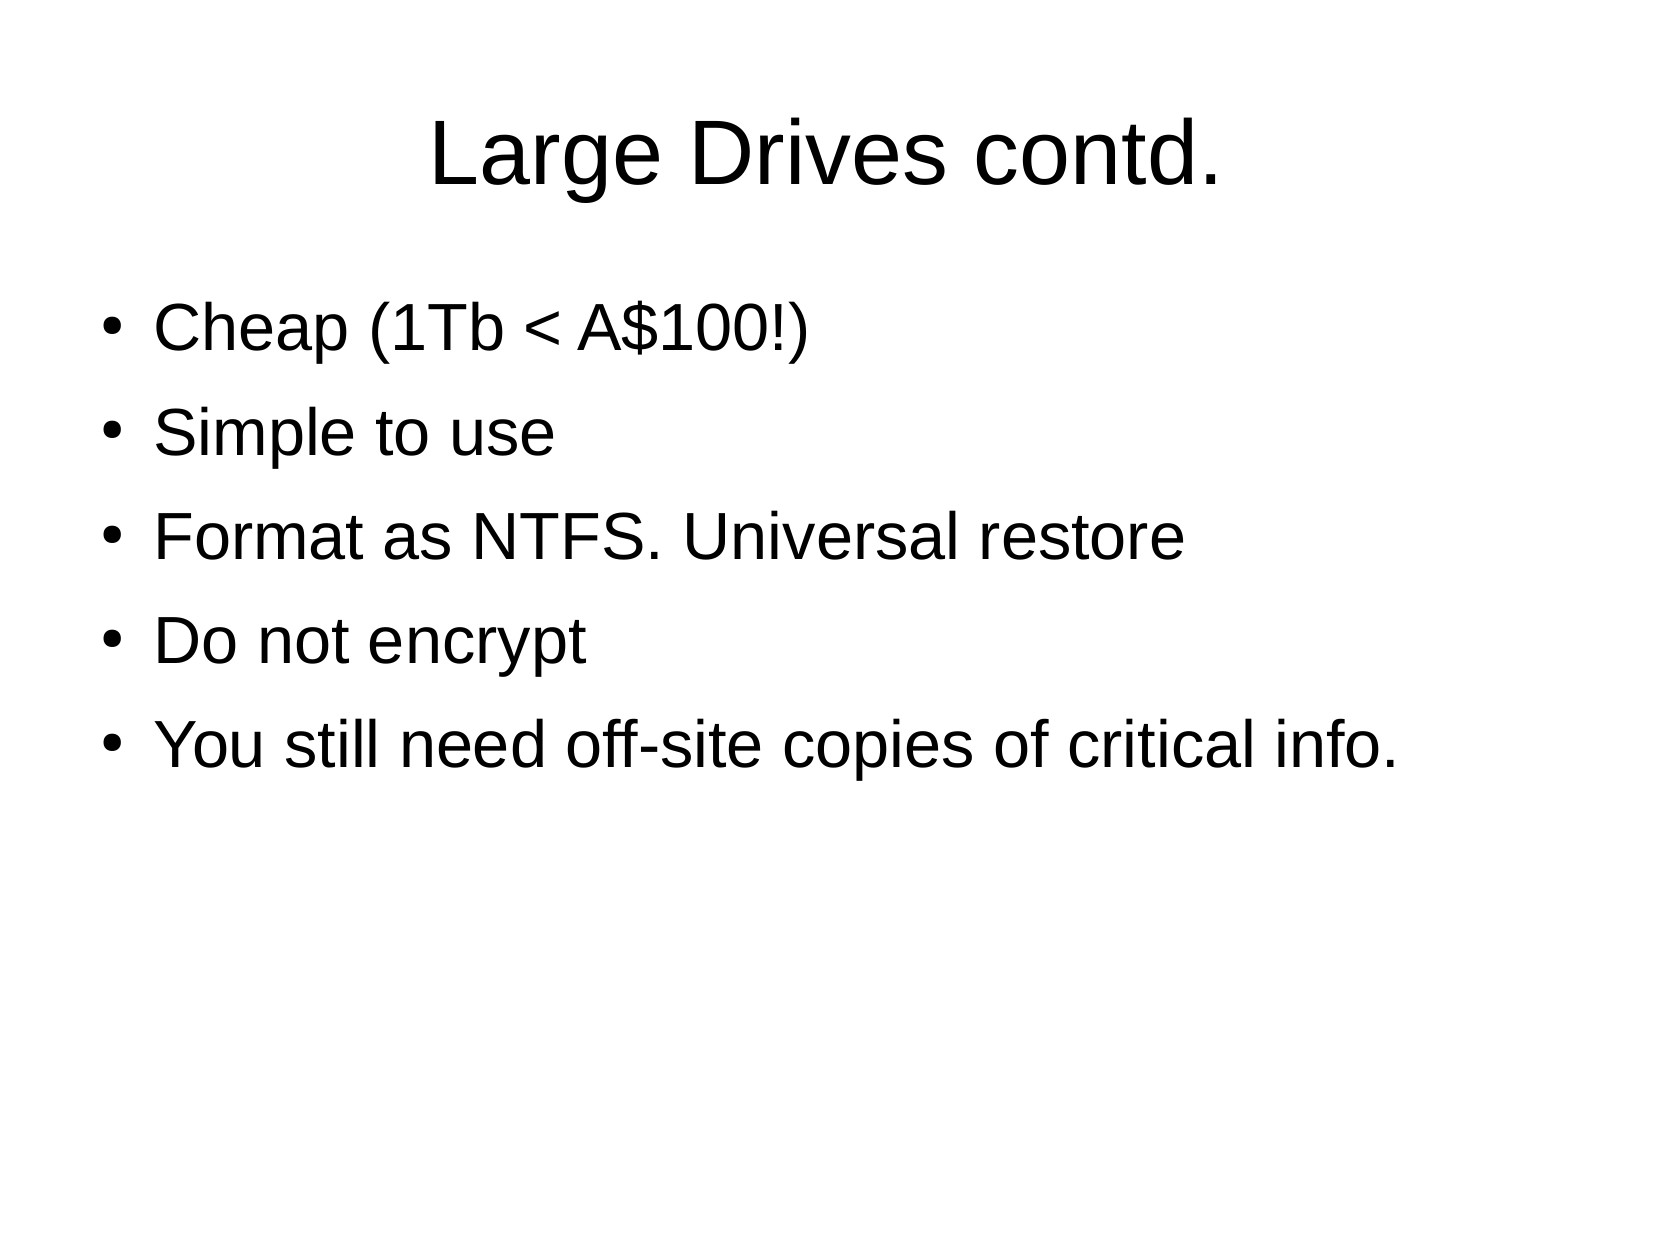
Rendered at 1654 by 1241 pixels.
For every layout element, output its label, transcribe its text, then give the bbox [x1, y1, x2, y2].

list Cheap (1Tb < A$100!) Simple to use Format as NTFS. Universal restore Do not encrypt You still need off-site copies of critical info. [82, 290, 1571, 1109]
title Large Drives contd. [82, 49, 1571, 257]
